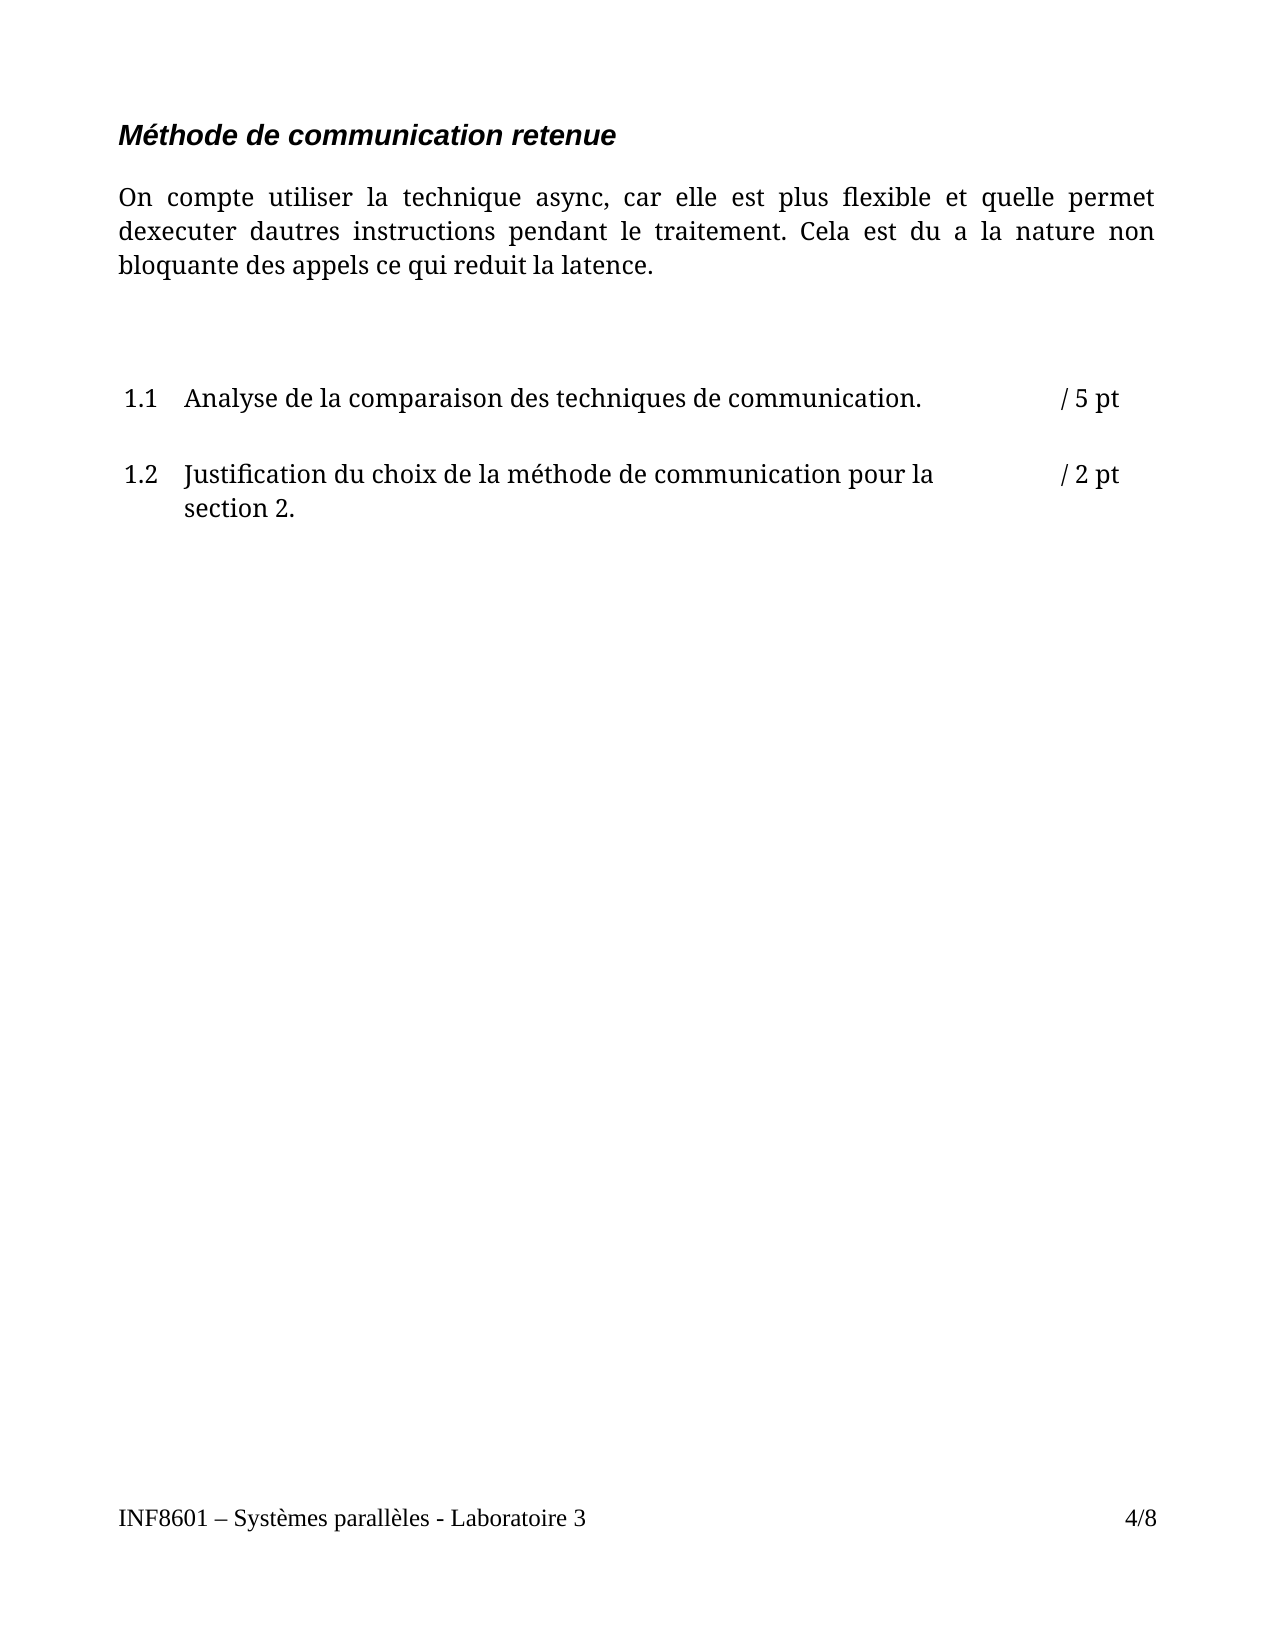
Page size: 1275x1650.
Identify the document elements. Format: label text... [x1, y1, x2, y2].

table_header Analyse de la comparaison des techniques de communication. [118, 360, 941, 436]
table_cell Justification du choix de la méthode de communication pour la section 2. [118, 436, 941, 546]
table_cell [941, 436, 1049, 546]
table_header / 5 pt [1049, 360, 1157, 436]
table_header [941, 360, 1049, 436]
subtitle Méthode de communication retenue [118, 118, 1157, 152]
text On compte utiliser la technique async, car elle est plus flexible et quelle permet dexecuter dautres instructions pendant le traitement. Cela est du a la nature non bloquante des appels ce qui reduit la latence. [118, 179, 1157, 281]
table_cell / 2 pt [1049, 436, 1157, 546]
